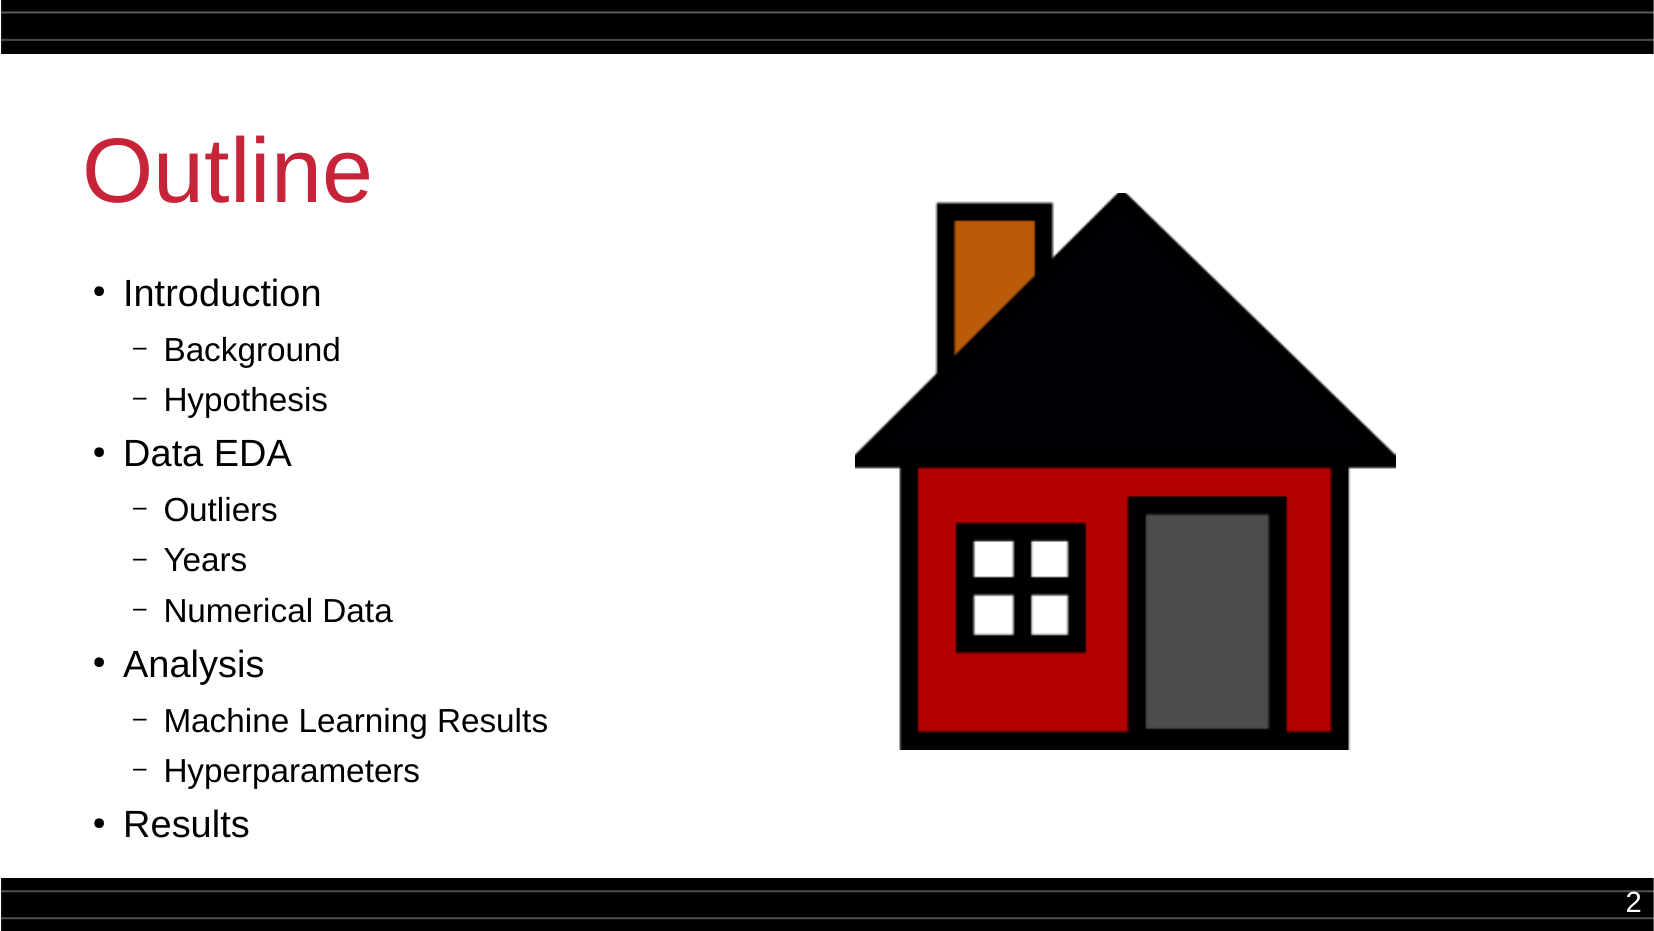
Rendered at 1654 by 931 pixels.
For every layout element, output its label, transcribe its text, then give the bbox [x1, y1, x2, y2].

picture [855, 193, 1396, 751]
title Outline [82, 92, 1571, 249]
picture [1, 878, 1654, 931]
picture [1, 0, 1654, 54]
list Introduction Background Hypothesis Data EDA Outliers Years Numerical Data Analysis Machine Learning Results Hyperparameters Results [82, 271, 826, 851]
